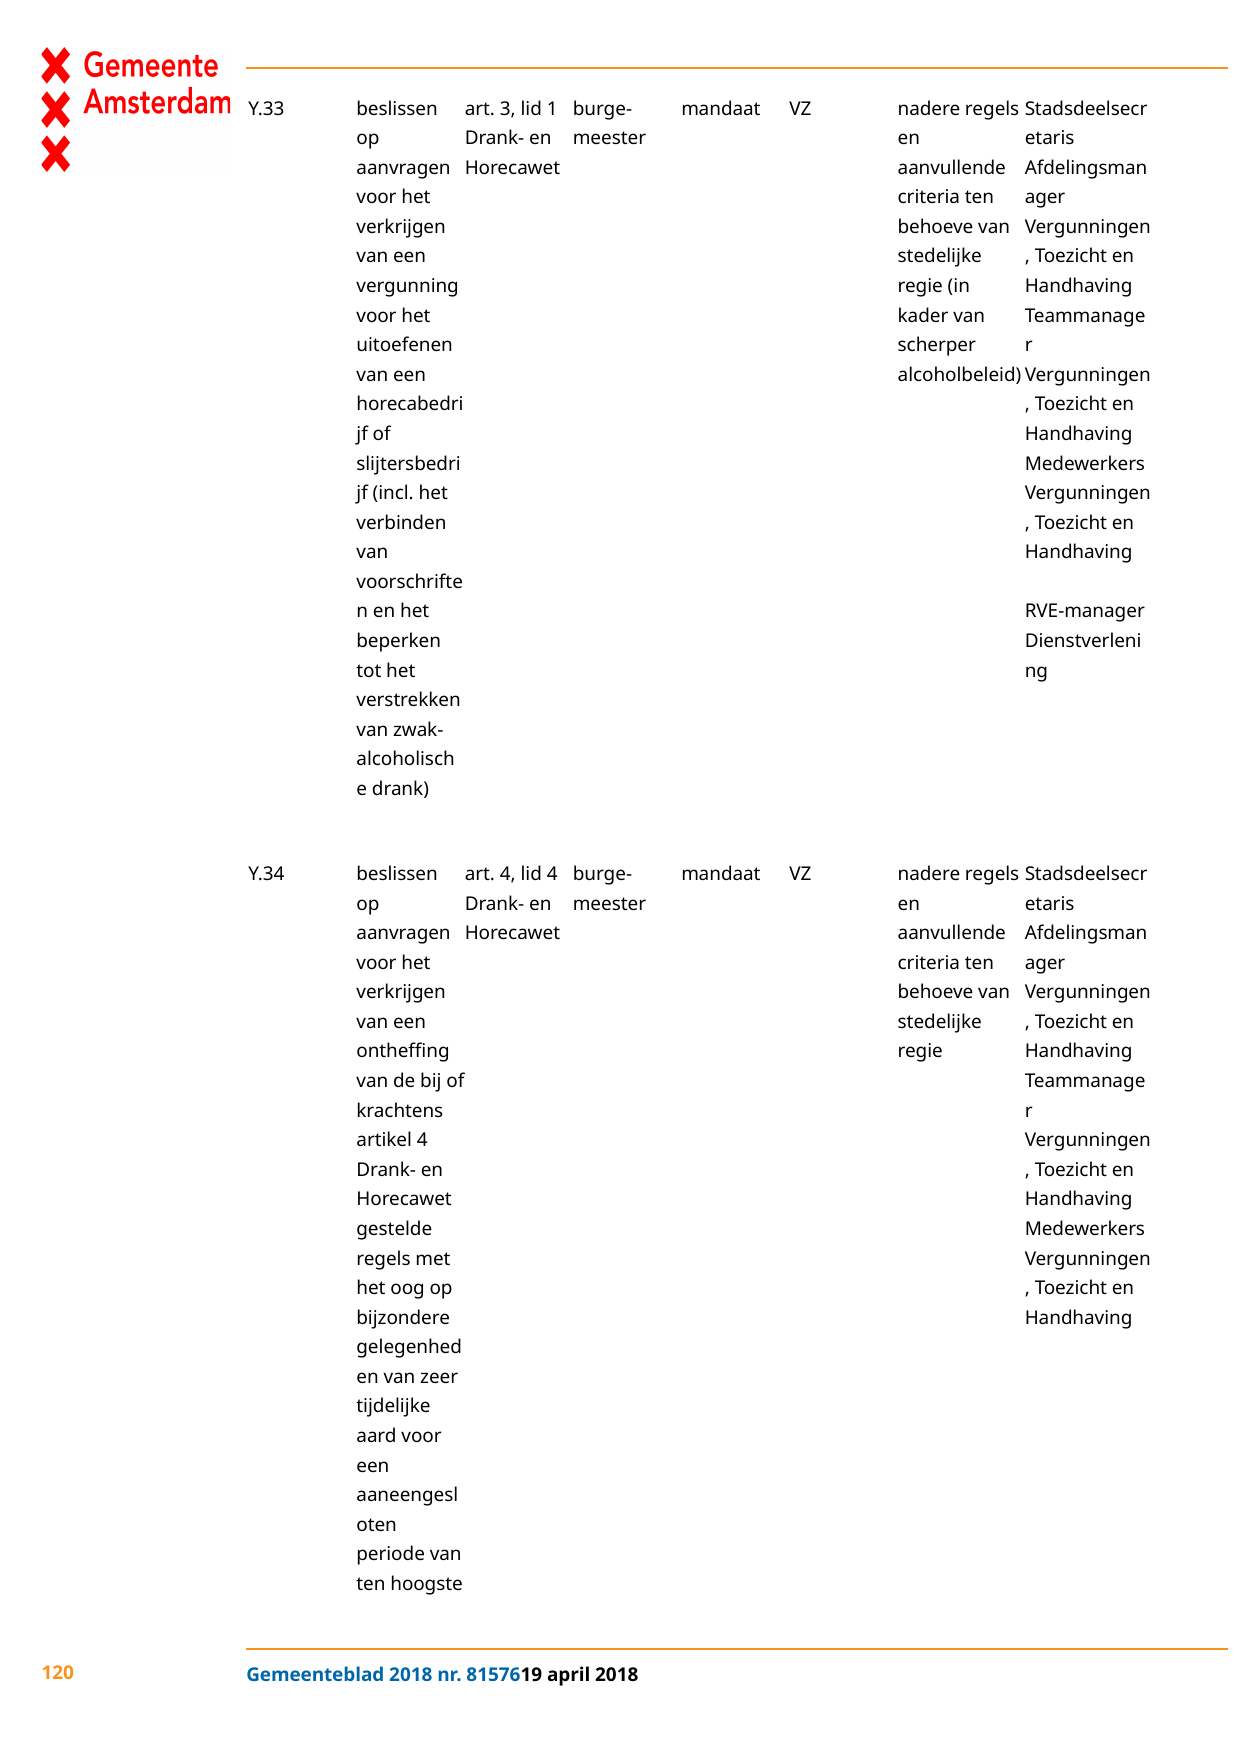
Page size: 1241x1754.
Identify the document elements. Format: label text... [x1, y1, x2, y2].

table_cell Stadsdeelsecretaris Afdelingsmanager Vergunningen, Toezicht en Handhaving Teammanager Vergunningen, Toezicht en Handhaving Medewerkers Vergunningen, Toezicht en Handhaving RVE-manager Dienstverlening [1025, 95, 1152, 831]
table_cell burge-meester [573, 831, 681, 1596]
picture [41, 47, 231, 172]
table_cell Y.34 [248, 831, 356, 1596]
table_cell VZ [789, 95, 897, 831]
table_cell nadere regels en aanvullende criteria ten behoeve van stedelijke regie [898, 831, 1024, 1596]
table_cell art. 3, lid 1 Drank- en Horecawet [465, 95, 573, 831]
table_cell beslissen op aanvragen voor het verkrijgen van een ontheffing van de bij of krachtens artikel 4 Drank- en Horecawet gestelde regels met het oog op bijzondere gelegenheden van zeer tijdelijke aard voor een aaneengesloten periode van ten hoogste [356, 831, 464, 1596]
table_cell beslissen op aanvragen voor het verkrijgen van een vergunning voor het uitoefenen van een horecabedrijf of slijtersbedrijf (incl. het verbinden van voorschriften en het beperken tot het verstrekken van zwak-alcoholische drank) [356, 95, 464, 831]
table_cell burge-meester [573, 95, 681, 831]
table_cell Stadsdeelsecretaris Afdelingsmanager Vergunningen, Toezicht en Handhaving Teammanager Vergunningen, Toezicht en Handhaving Medewerkers Vergunningen, Toezicht en Handhaving [1025, 831, 1152, 1596]
table_cell nadere regels en aanvullende criteria ten behoeve van stedelijke regie (in kader van scherper alcoholbeleid) [898, 95, 1024, 831]
table_cell mandaat [681, 95, 789, 831]
table_cell art. 4, lid 4 Drank- en Horecawet [465, 831, 573, 1596]
table_cell VZ [789, 831, 897, 1596]
table_cell Y.33 [248, 95, 356, 831]
table_cell mandaat [681, 831, 789, 1596]
